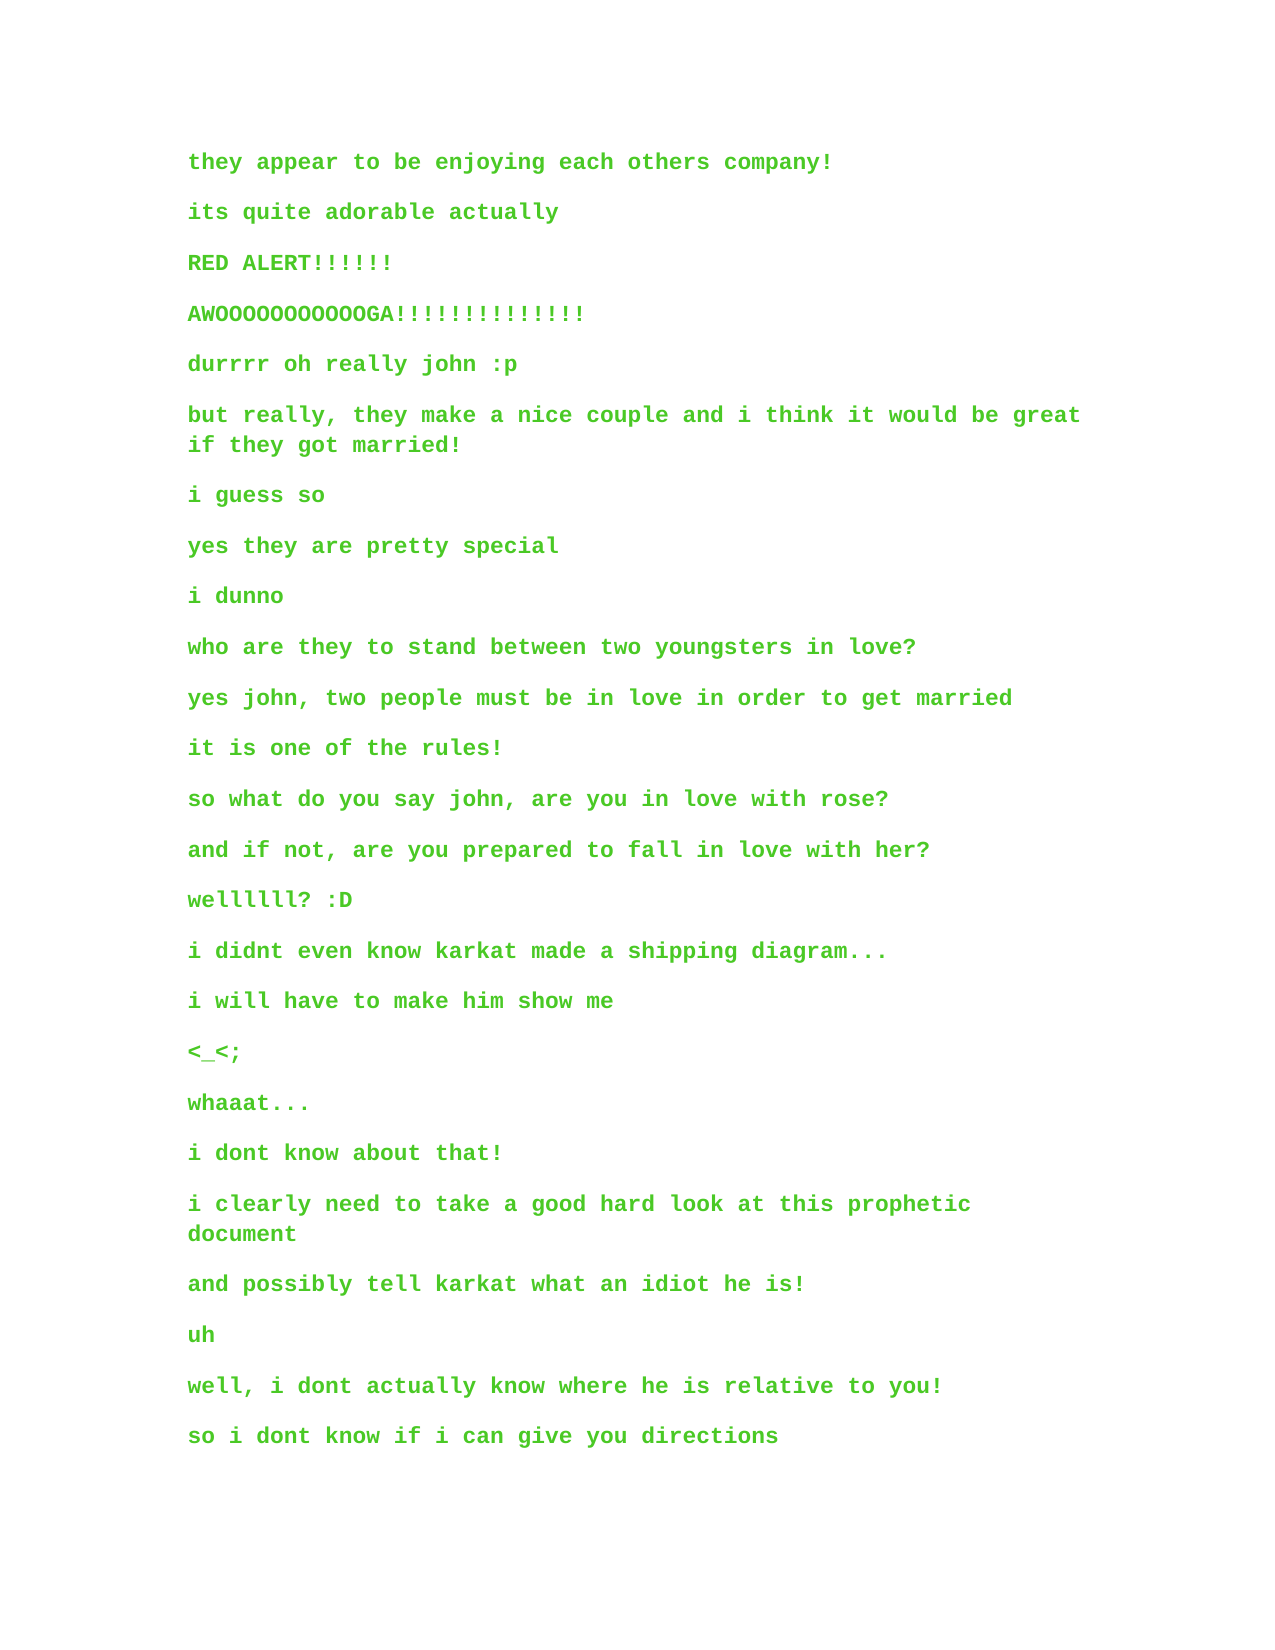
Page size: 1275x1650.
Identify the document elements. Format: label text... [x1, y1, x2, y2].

text who are they to stand between two youngsters in love? [187, 635, 1087, 661]
text i didnt even know karkat made a shipping diagram... [187, 939, 1087, 965]
text yes they are pretty special [187, 534, 1087, 560]
text and possibly tell karkat what an idiot he is! [187, 1273, 1087, 1299]
text but really, they make a nice couple and i think it would be great if they got married! [187, 403, 1087, 459]
text AWOOOOOOOOOOOGA!!!!!!!!!!!!!! [187, 302, 1087, 328]
text so what do you say john, are you in love with rose? [187, 787, 1087, 813]
text its quite adorable actually [187, 201, 1087, 227]
text i guess so [187, 483, 1087, 509]
text they appear to be enjoying each others company! [187, 150, 1087, 176]
text whaaat... [187, 1091, 1087, 1117]
text uh [187, 1323, 1087, 1349]
text wellllll? :D [187, 888, 1087, 914]
text so i dont know if i can give you directions [187, 1424, 1087, 1451]
text i dont know about that! [187, 1142, 1087, 1168]
text i dunno [187, 585, 1087, 611]
text well, i dont actually know where he is relative to you! [187, 1374, 1087, 1400]
text <_<; [187, 1040, 1087, 1066]
text RED ALERT!!!!!! [187, 251, 1087, 277]
text durrrr oh really john :p [187, 352, 1087, 378]
text yes john, two people must be in love in order to get married [187, 686, 1087, 712]
text i will have to make him show me [187, 990, 1087, 1016]
text and if not, are you prepared to fall in love with her? [187, 838, 1087, 864]
text it is one of the rules! [187, 737, 1087, 763]
text i clearly need to take a good hard look at this prophetic document [187, 1192, 1087, 1248]
